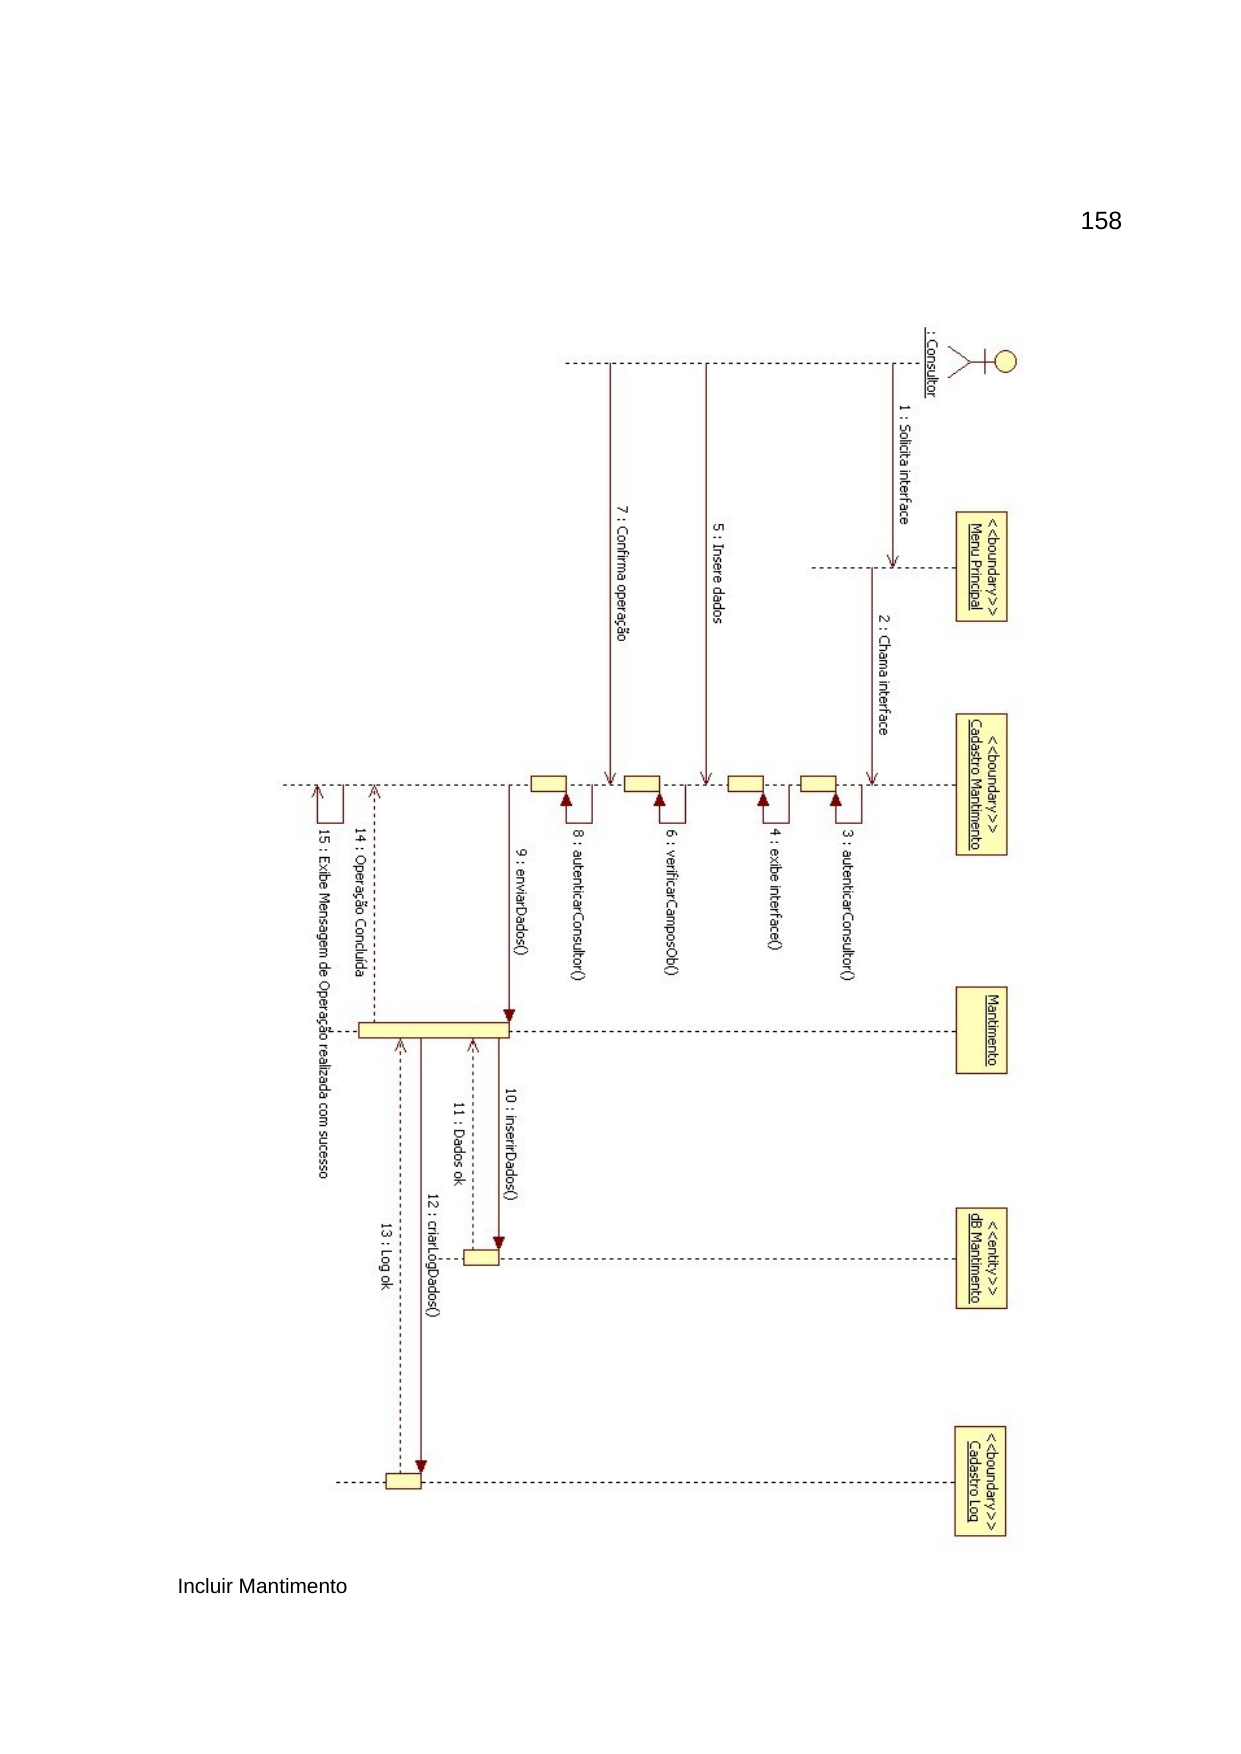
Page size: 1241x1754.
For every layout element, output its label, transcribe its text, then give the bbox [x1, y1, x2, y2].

picture [256, 293, 1044, 1562]
text Incluir Mantimento [177, 1562, 1122, 1598]
